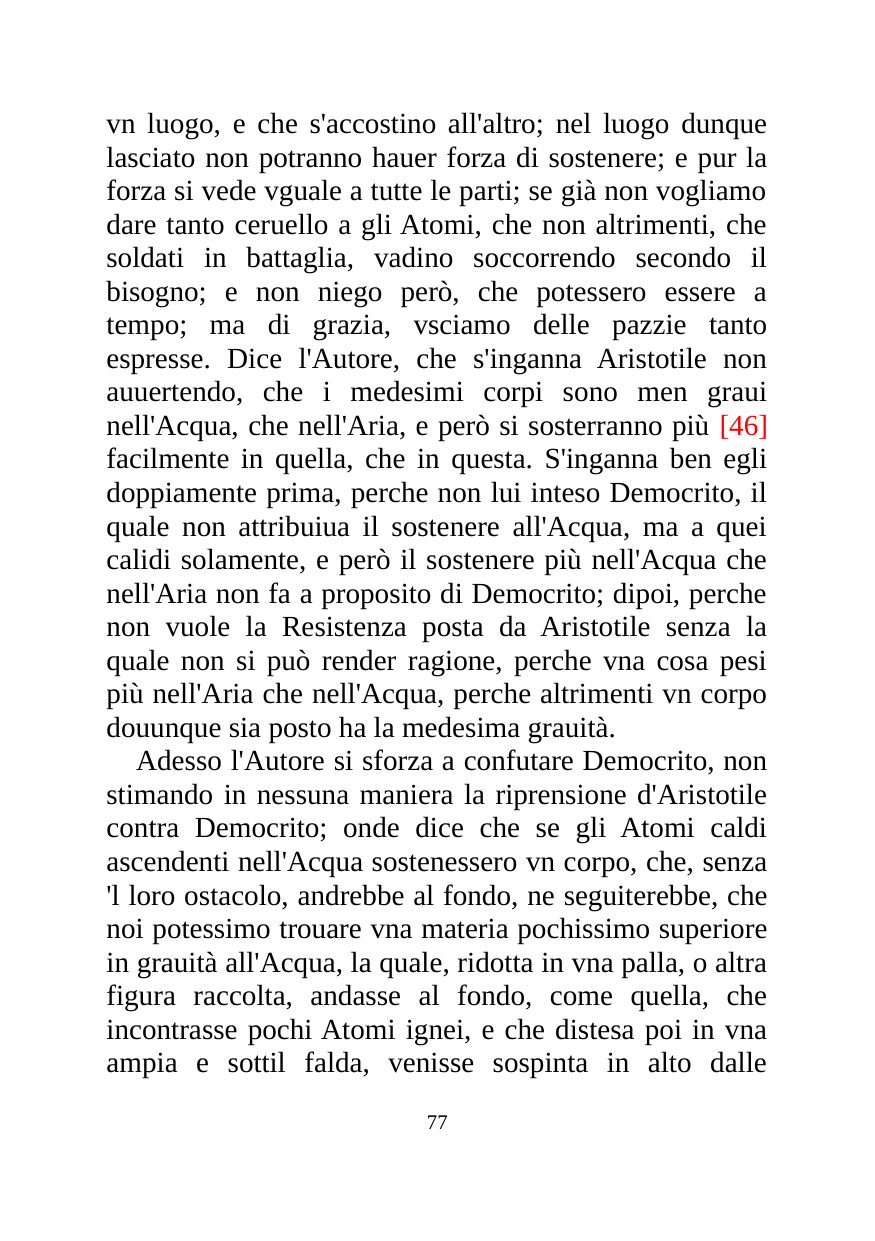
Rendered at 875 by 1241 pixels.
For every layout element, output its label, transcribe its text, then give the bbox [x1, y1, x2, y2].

text Adesso l'Autore si sforza a confutare Democrito, non stimando in nessuna maniera la riprensione d'Aristotile contra Democrito; onde dice che se gli Atomi caldi ascendenti nell'Acqua sostenessero vn corpo, che, senza 'l loro ostacolo, andrebbe al fondo, ne seguiterebbe, che noi potessimo trouare vna materia pochissimo superiore in grauità all'Acqua, la quale, ridotta in vna palla, o altra figura raccolta, andasse al fondo, come quella, che incontrasse pochi Atomi ignei, e che distesa poi in vna ampia e sottil falda, venisse sospinta in alto dalle [106, 743, 768, 1079]
text vn luogo, e che s'accostino all'altro; nel luogo dunque lasciato non potranno hauer forza di sostenere; e pur la forza si vede vguale a tutte le parti; se già non vogliamo dare tanto ceruello a gli Atomi, che non altrimenti, che soldati in battaglia, vadino soccorrendo secondo il bisogno; e non niego però, che potessero essere a tempo; ma di grazia, vsciamo delle pazzie tanto espresse. Dice l'Autore, che s'inganna Aristotile non auuertendo, che i medesimi corpi sono men graui nell'Acqua, che nell'Aria, e però si sosterranno più [46] facilmente in quella, che in questa. S'inganna ben egli doppiamente prima, perche non lui inteso Democrito, il quale non attribuiua il sostenere all'Acqua, ma a quei calidi solamente, e però il sostenere più nell'Acqua che nell'Aria non fa a proposito di Democrito; dipoi, perche non vuole la Resistenza posta da Aristotile senza la quale non si può render ragione, perche vna cosa pesi più nell'Aria che nell'Acqua, perche altrimenti vn corpo douunque sia posto ha la medesima grauità. [106, 106, 768, 743]
